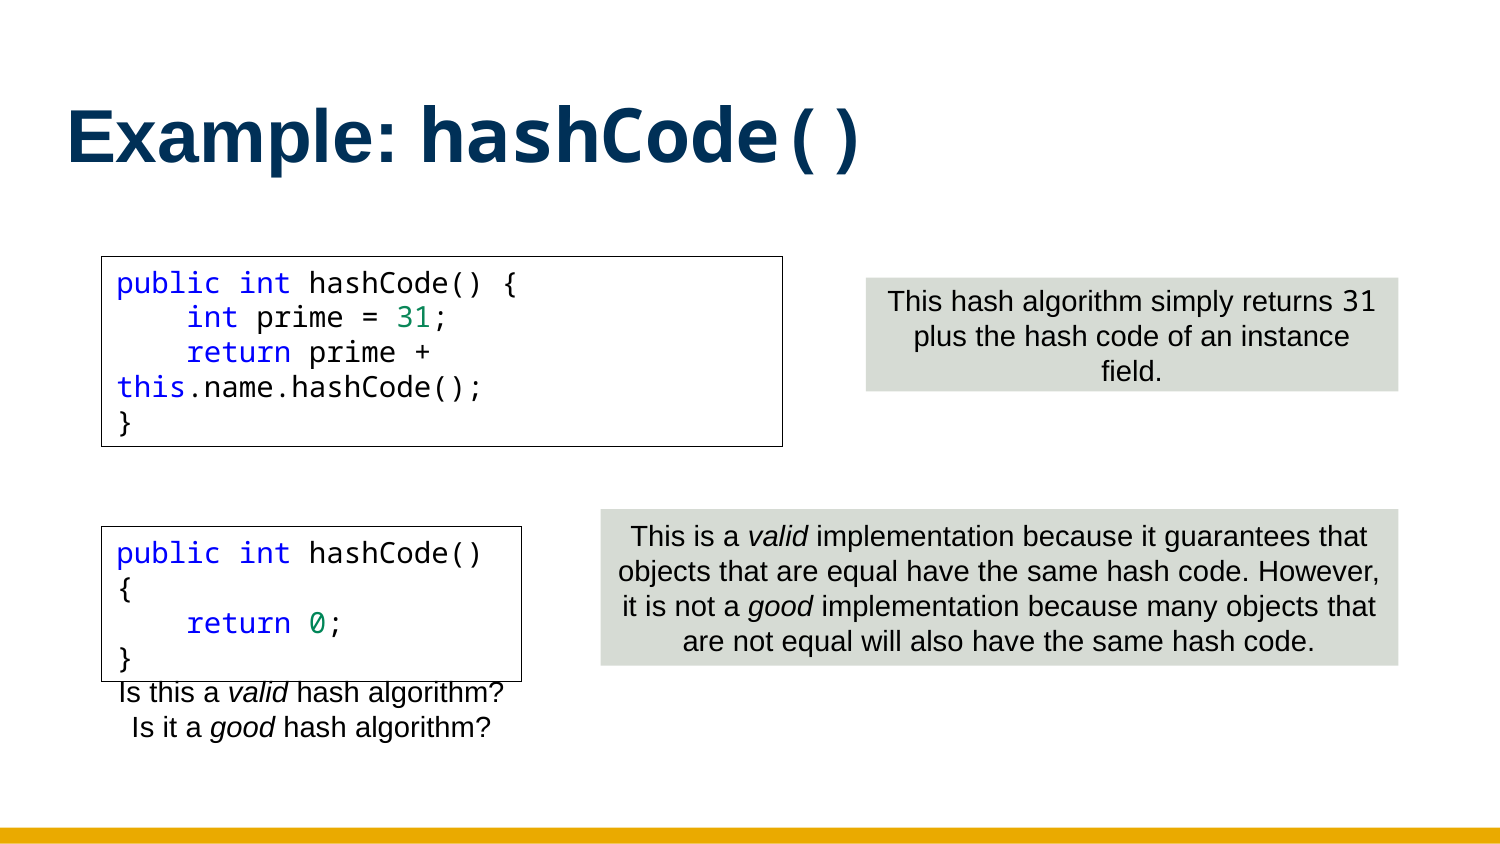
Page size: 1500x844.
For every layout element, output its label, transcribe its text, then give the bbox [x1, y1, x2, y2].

text_box This hash algorithm simply returns 31 plus the hash code of an instance field. [865, 277, 1399, 392]
text_box Is this a valid hash algorithm? Is it a good hash algorithm? [101, 665, 522, 751]
text_box public int hashCode() { int prime = 31;​ return prime + this.name.hashCode(); } [101, 256, 783, 447]
text_box This is a valid implementation because it guarantees that objects that are equal have the same hash code. However, it is not a good implementation because many objects that are not equal will also have the same hash code. [600, 509, 1399, 666]
text_box public int hashCode() { return 0; } [101, 526, 522, 665]
title Example: hashCode() [51, 72, 1449, 189]
